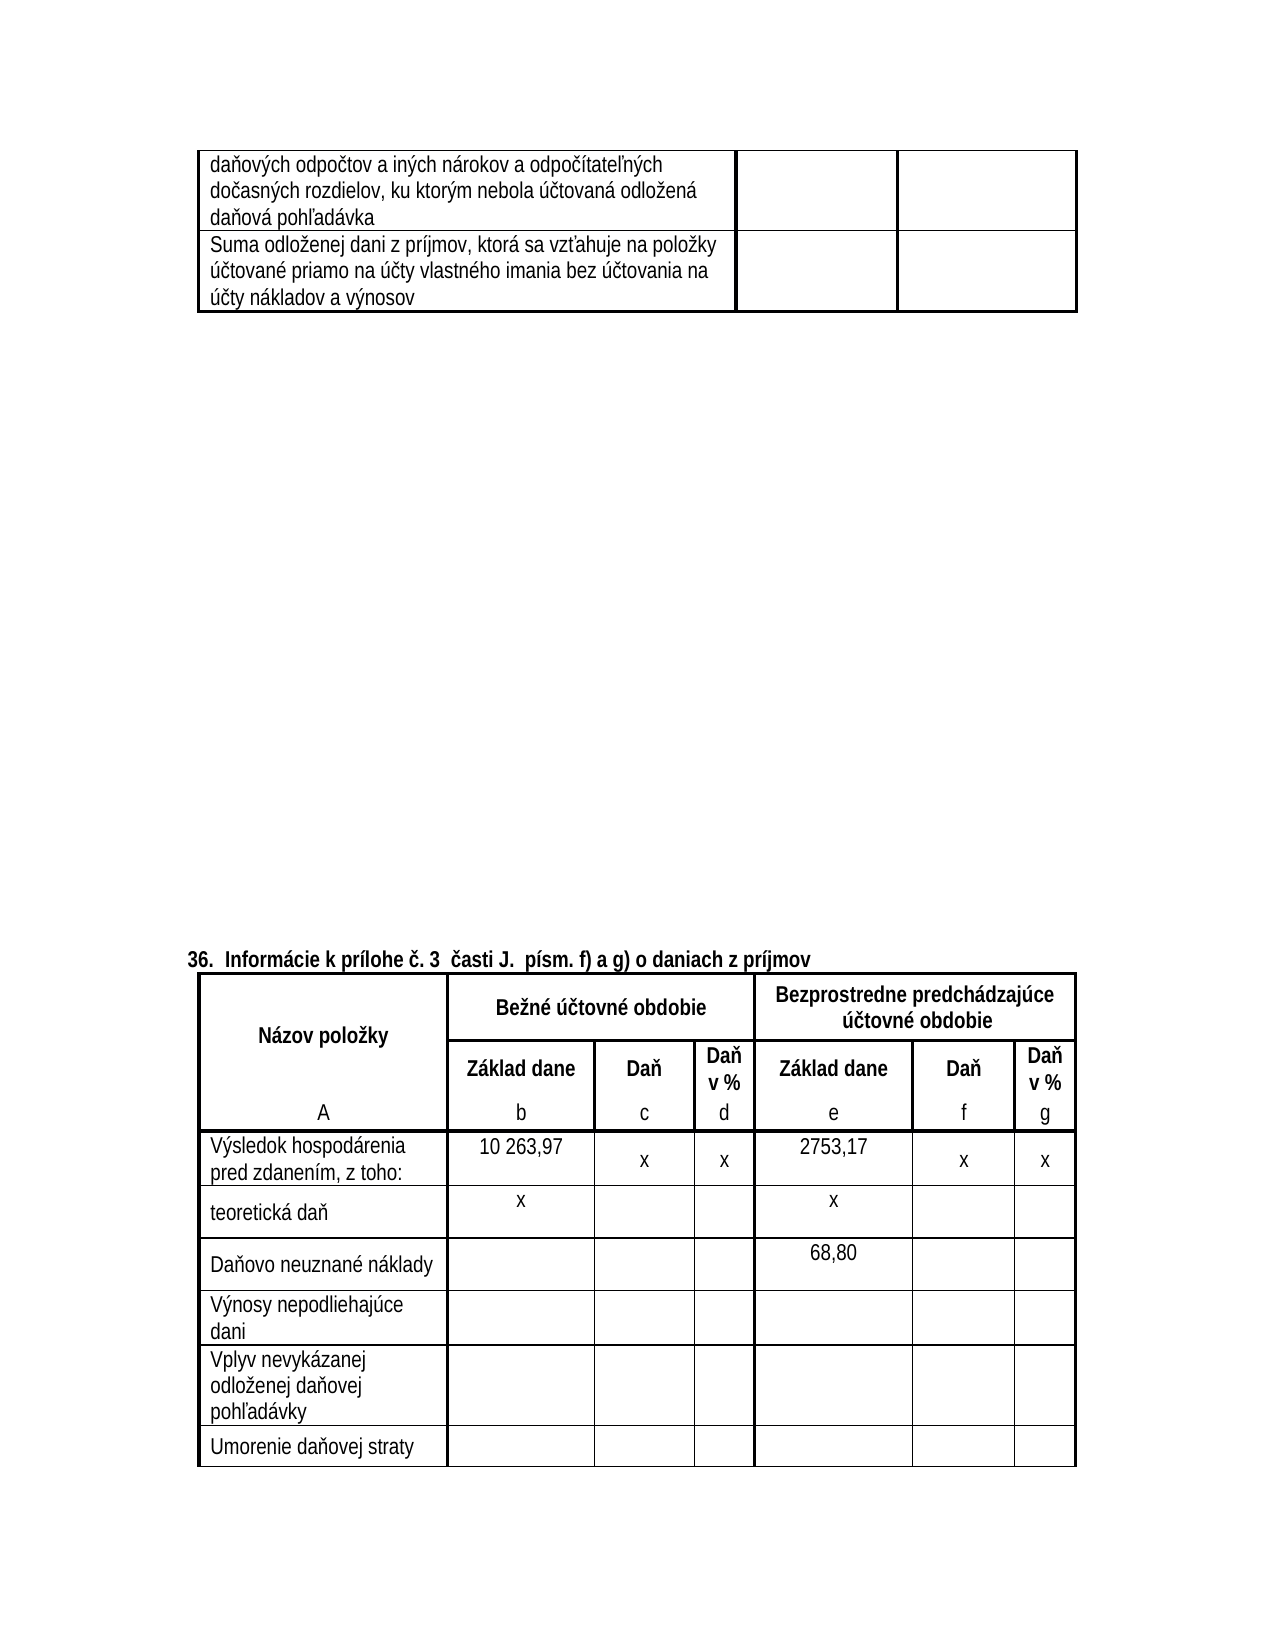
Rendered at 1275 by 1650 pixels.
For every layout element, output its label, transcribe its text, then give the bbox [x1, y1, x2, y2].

table_cell Výsledok hospodárenia pred zdanením, z toho: [201, 1133, 446, 1185]
table_cell teoretická daň [201, 1186, 446, 1237]
table_cell [756, 1346, 912, 1425]
table_cell [899, 231, 1075, 310]
table_cell [913, 1346, 1014, 1425]
table_cell b [449, 1095, 593, 1129]
table_cell Umorenie daňovej straty [201, 1426, 446, 1466]
table_cell [738, 231, 896, 310]
table_cell x [449, 1186, 594, 1237]
table_cell d [696, 1095, 753, 1129]
table_cell Základ dane [756, 1042, 911, 1095]
table_cell [695, 1291, 753, 1344]
table_cell 10 263,97 [449, 1133, 594, 1185]
table_cell [1015, 1186, 1074, 1237]
table_header Názov položky [201, 975, 446, 1095]
table_cell [595, 1346, 694, 1425]
table_cell [1015, 1346, 1074, 1425]
table_cell [695, 1239, 753, 1290]
table_cell [595, 1291, 694, 1344]
table_cell x [756, 1186, 912, 1237]
table_cell Suma odloženej dani z príjmov, ktorá sa vzťahuje na položky účtované priamo na účty vlastného imania bez účtovania na účty nákladov a výnosov [200, 231, 734, 310]
table_cell x [1015, 1133, 1074, 1185]
table_cell Vplyv nevykázanej odloženej daňovej pohľadávky [201, 1346, 446, 1425]
table_cell [449, 1291, 594, 1344]
table_cell x [695, 1133, 753, 1185]
table_cell [695, 1186, 753, 1237]
table_cell [449, 1346, 594, 1425]
table_cell [1015, 1426, 1074, 1466]
table_cell Výnosy nepodliehajúce dani [201, 1291, 446, 1344]
table_cell [913, 1186, 1014, 1237]
table_header Bezprostredne predchádzajúce účtovné obdobie [756, 975, 1074, 1039]
table_cell Daň v % [1016, 1042, 1074, 1095]
table_cell [738, 151, 896, 230]
table_cell x [913, 1133, 1014, 1185]
table_cell 2753,17 [756, 1133, 912, 1185]
table_cell 68,80 [756, 1239, 912, 1290]
table_cell [756, 1426, 912, 1466]
table_cell [1015, 1239, 1074, 1290]
table_cell g [1016, 1095, 1074, 1129]
table_cell Daň [914, 1042, 1013, 1095]
table_cell x [595, 1133, 694, 1185]
table_cell [695, 1426, 753, 1466]
table_cell [449, 1426, 594, 1466]
table_cell A [201, 1095, 446, 1129]
table_cell [595, 1426, 694, 1466]
table_cell Daň [596, 1042, 693, 1095]
table_cell [899, 151, 1075, 230]
table_cell [913, 1426, 1014, 1466]
table_cell f [914, 1095, 1013, 1129]
table_cell Základ dane [449, 1042, 593, 1095]
text 36. Informácie k prílohe č. 3 časti J. písm. f) a g) o daniach z príjmov [187, 946, 1087, 972]
table_cell Daňovo neuznané náklady [201, 1239, 446, 1290]
table_cell [595, 1186, 694, 1237]
table_cell [449, 1239, 594, 1290]
table_header Bežné účtovné obdobie [449, 975, 753, 1039]
table_cell e [756, 1095, 911, 1129]
table_cell [595, 1239, 694, 1290]
table_cell daňových odpočtov a iných nárokov a odpočítateľných dočasných rozdielov, ku ktorým nebola účtovaná odložená daňová pohľadávka [200, 151, 734, 230]
table_cell [913, 1291, 1014, 1344]
table_cell Daň v % [696, 1042, 753, 1095]
table_cell [695, 1346, 753, 1425]
table_cell [913, 1239, 1014, 1290]
table_cell [756, 1291, 912, 1344]
table_cell [1015, 1291, 1074, 1344]
table_cell c [596, 1095, 693, 1129]
